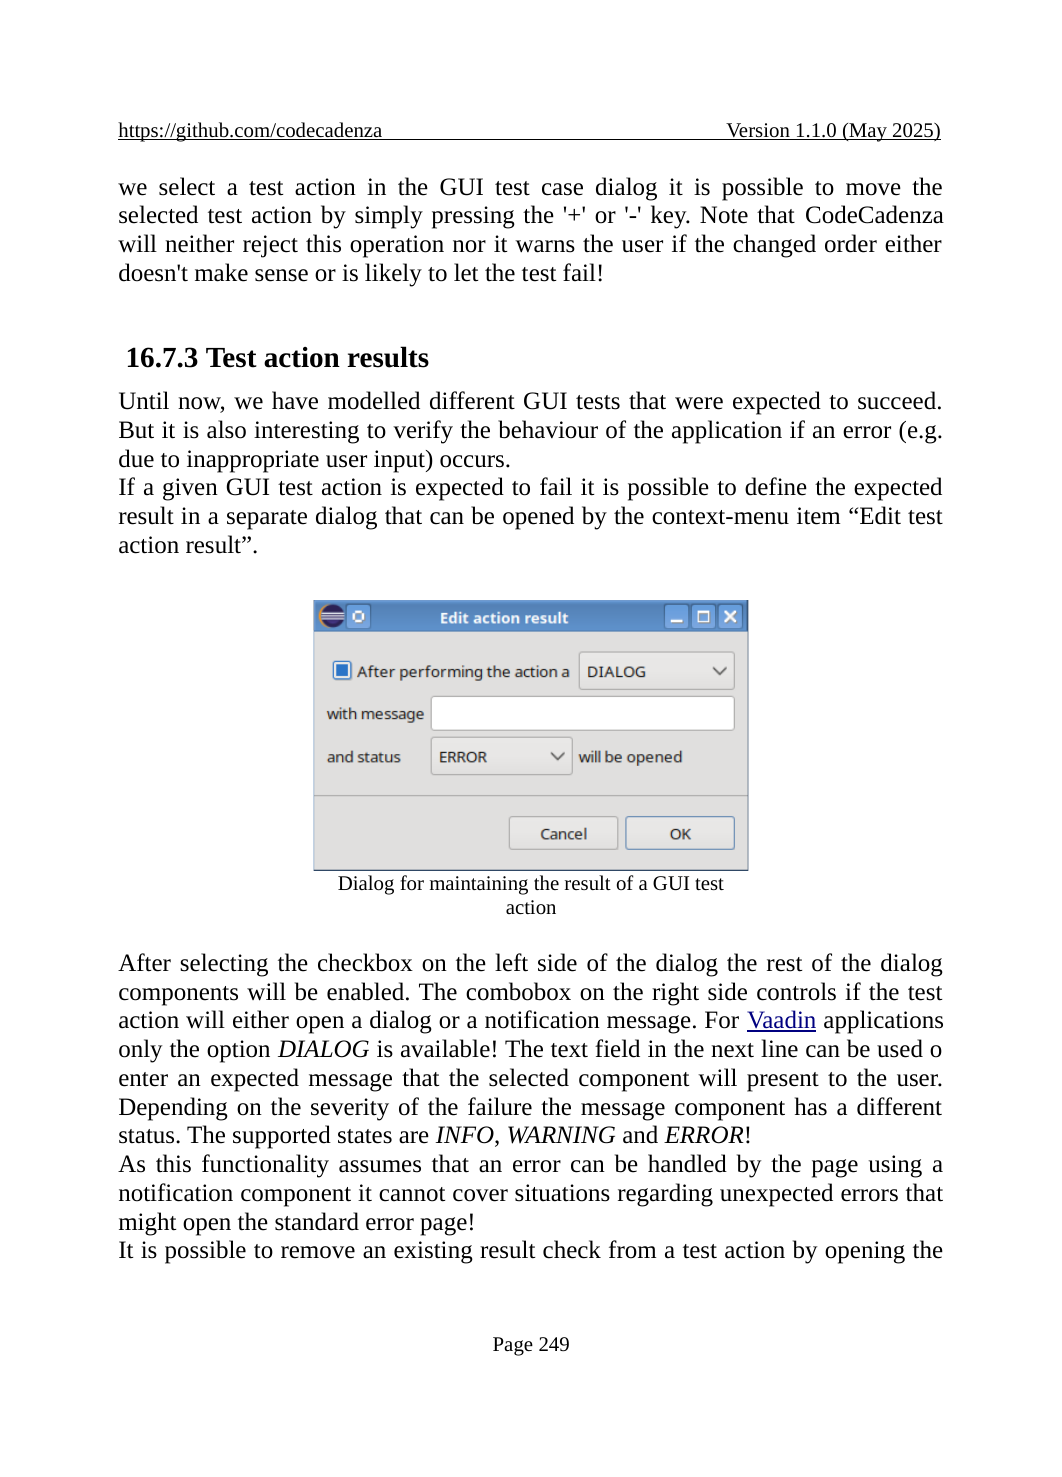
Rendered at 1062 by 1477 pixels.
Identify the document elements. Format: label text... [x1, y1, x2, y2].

text If a given GUI test action is expected to fail it is possible to define the expected result in a separate dialog that can be opened by the context-menu item “Edit test action result”. [118, 472, 944, 559]
text After selecting the checkbox on the left side of the dialog the rest of the dialog components will be enabled. The combobox on the right side controls if the test action will either open a dialog or a notification message. For Vaadin applications only the option DIALOG is available! The text field in the next line can be used o enter an expected message that the selected component will present to the user. Depending on the severity of the failure the message component has a different status. The supported states are INFO, WARNING and ERROR! [118, 948, 944, 1149]
text Dialog for maintaining the result of a GUI test action [313, 871, 748, 919]
text we select a test action in the GUI test case dialog it is possible to move the selected test action by simply pressing the '+' or '-' key. Note that CodeCadenza will neither reject this operation nor it warns the user if the changed order either doesn't make sense or is likely to let the test fail! [118, 172, 944, 287]
text As this functionality assumes that an error can be handled by the page using a notification component it cannot cover situations regarding unexpected errors that might open the standard error page! [118, 1149, 944, 1235]
subtitle Test action results [118, 340, 944, 374]
text Until now, we have modelled different GUI tests that were expected to succeed. But it is also interesting to verify the behaviour of the application if an error (e.g. due to inappropriate user input) occurs. [118, 386, 944, 472]
text It is possible to remove an existing result check from a test action by opening the [118, 1235, 944, 1264]
picture [313, 600, 749, 871]
